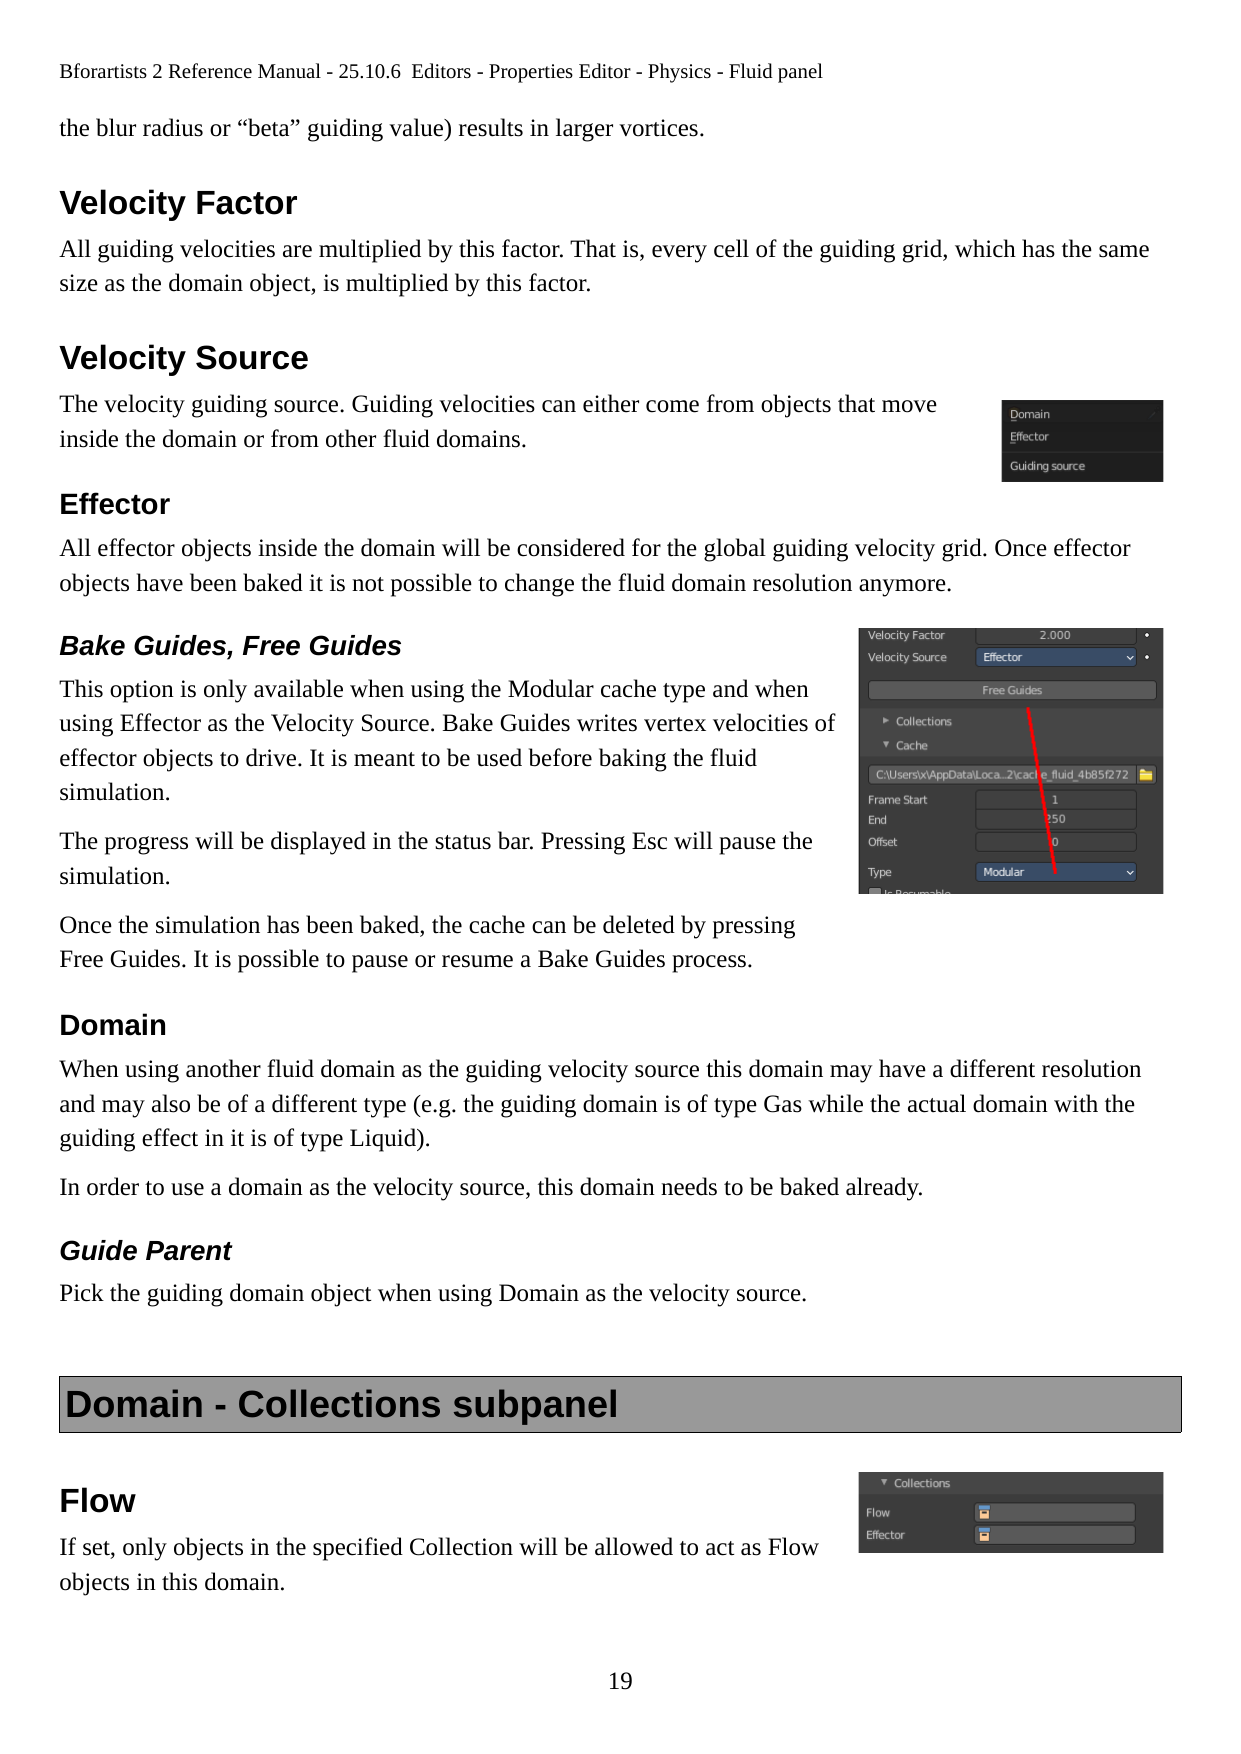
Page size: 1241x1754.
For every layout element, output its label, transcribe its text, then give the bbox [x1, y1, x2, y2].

text the blur radius or “beta” guiding value) results in larger vortices. [59, 113, 1181, 141]
subtitle Guide Parent [59, 1234, 1181, 1266]
picture [1001, 400, 1164, 482]
text In order to use a domain as the velocity source, this domain needs to be baked already. [59, 1172, 1181, 1201]
subtitle Bake Guides, Free Guides [59, 629, 858, 661]
text Pick the guiding domain object when using Domain as the velocity source. [59, 1278, 1181, 1307]
text When using another fluid domain as the guiding velocity source this domain may have a different resolution and may also be of a different type (e.g. the guiding domain is of type Gas while the actual domain with the guiding effect in it is of type Liquid). [59, 1054, 1181, 1152]
subtitle Velocity Factor [59, 182, 1181, 221]
subtitle Velocity Source [59, 338, 1181, 377]
text Once the simulation has been baked, the cache can be deleted by pressing Free Guides. It is possible to pause or resume a Bake Guides process. [59, 910, 1181, 973]
text The velocity guiding source. Guiding velocities can either come from objects that move inside the domain or from other fluid domains. [59, 389, 1181, 452]
subtitle [1164, 1481, 1181, 1520]
text All guiding velocities are multiplied by this factor. That is, every cell of the guiding grid, which has the same size as the domain object, is multiplied by this factor. [59, 234, 1181, 297]
picture [858, 1472, 1164, 1553]
text If set, only objects in the specified Collection will be allowed to act as Flow objects in this domain. [59, 1532, 1181, 1596]
picture [858, 628, 1164, 894]
subtitle Effector [59, 487, 1181, 521]
subtitle [1164, 629, 1181, 661]
text All effector objects inside the domain will be considered for the global guiding velocity grid. Once effector objects have been baked it is not possible to change the fluid domain resolution anymore. [59, 533, 1181, 597]
subtitle Flow [59, 1481, 858, 1520]
text This option is only available when using the Modular cache type and when using Effector as the Velocity Source. Bake Guides writes vertex velocities of effector objects to drive. It is meant to be used before baking the fluid simulation. [59, 674, 858, 806]
subtitle Domain [59, 1008, 1181, 1042]
text The progress will be displayed in the status bar. Pressing Esc will pause the simulation. [59, 826, 858, 890]
table_header Domain - Collections subpanel [60, 1377, 1181, 1432]
